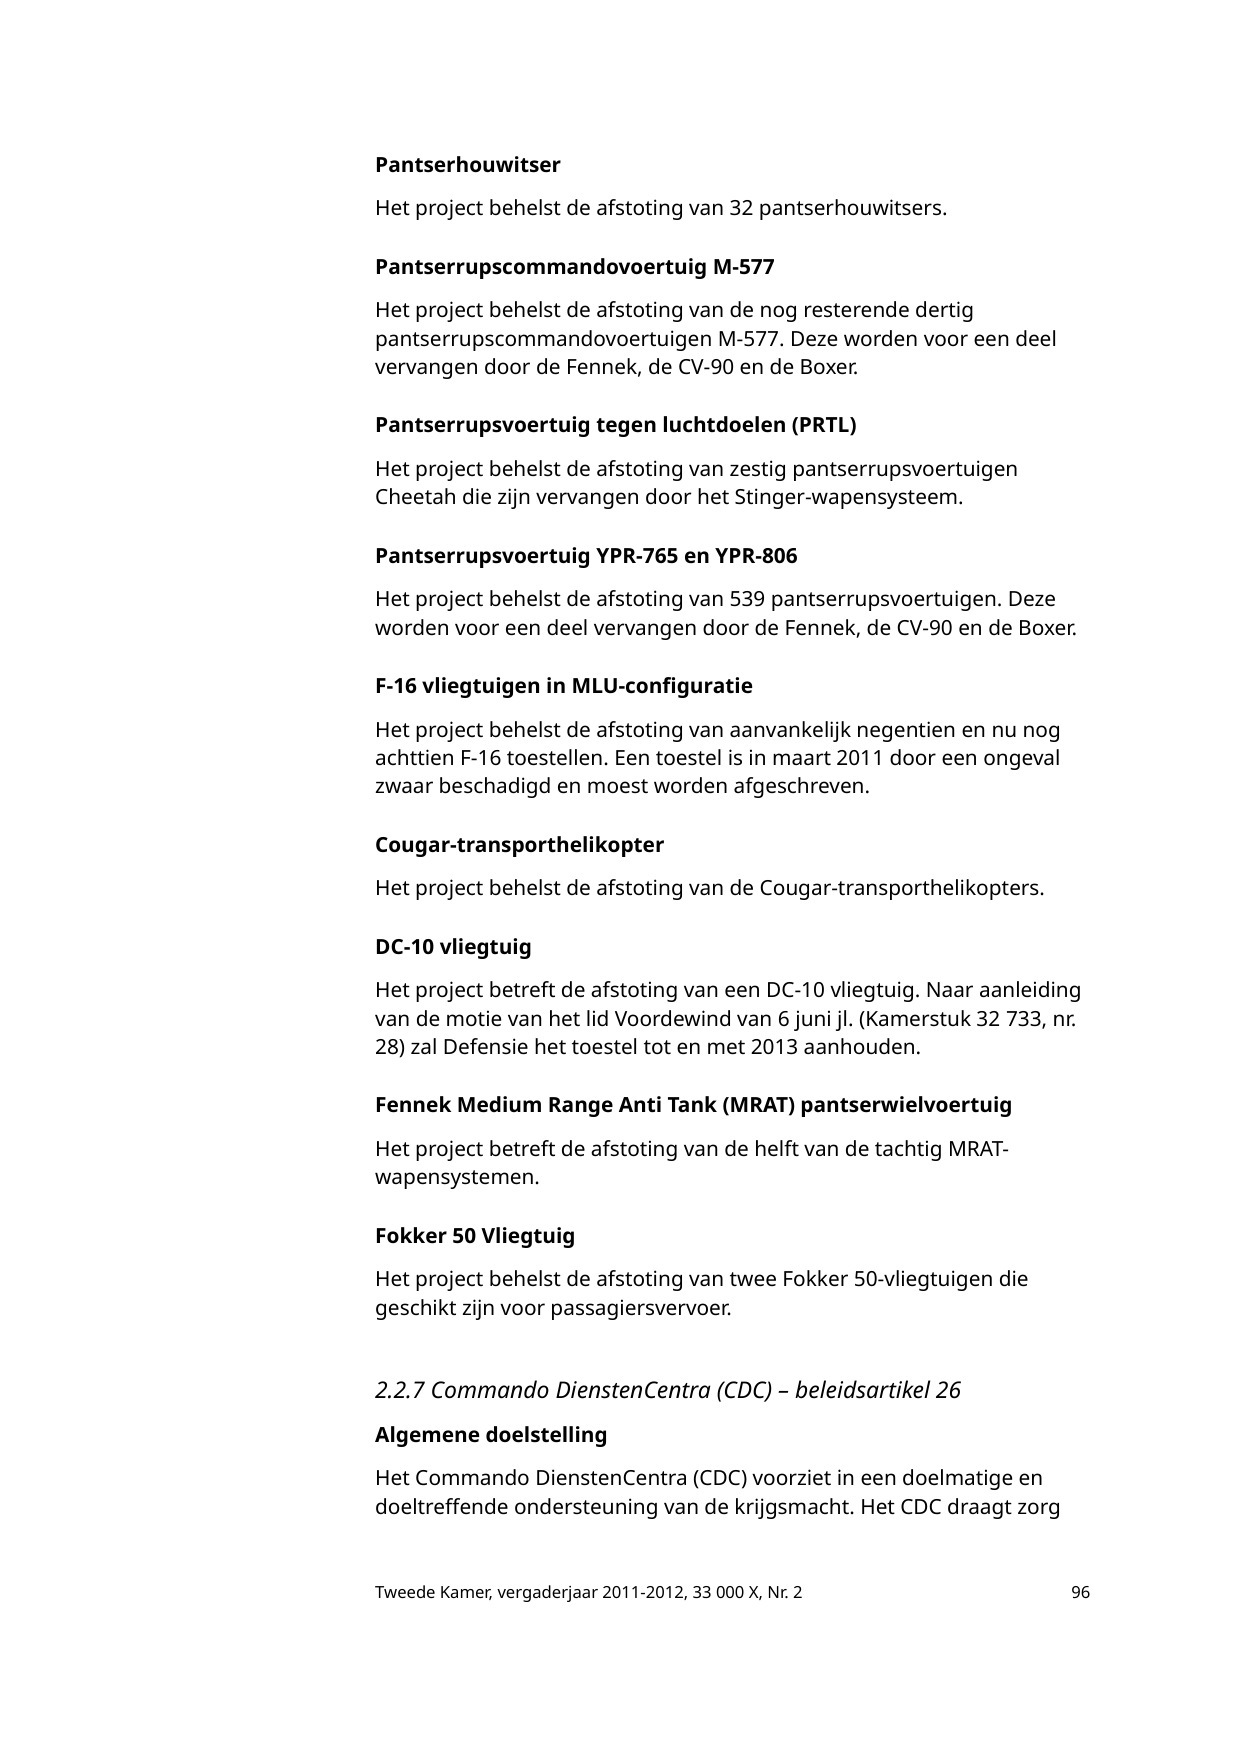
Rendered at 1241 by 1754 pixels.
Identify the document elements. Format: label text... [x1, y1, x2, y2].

text Het Commando DienstenCentra (CDC) voorziet in een doelmatige en doeltreffende ondersteuning van de krijgsmacht. Het CDC draagt zorg [375, 1463, 1090, 1520]
text Het project behelst de afstoting van 539 pantserrupsvoertuigen. Deze worden voor een deel vervangen door de Fennek, de CV-90 en de Boxer. [375, 584, 1090, 641]
text Het project behelst de afstoting van twee Fokker 50-vliegtuigen die geschikt zijn voor passagiersvervoer. [375, 1264, 1090, 1321]
text Fennek Medium Range Anti Tank (MRAT) pantserwielvoertuig [375, 1091, 1090, 1119]
text Het project betreft de afstoting van de helft van de tachtig MRAT-wapensystemen. [375, 1134, 1090, 1191]
text Het project behelst de afstoting van de nog resterende dertig pantserrupscommandovoertuigen M-577. Deze worden voor een deel vervangen door de Fennek, de CV-90 en de Boxer. [375, 295, 1090, 381]
text Het project betreft de afstoting van een DC-10 vliegtuig. Naar aanleiding van de motie van het lid Voordewind van 6 juni jl. (Kamerstuk 32 733, nr. 28) zal Defensie het toestel tot en met 2013 aanhouden. [375, 975, 1090, 1061]
text Pantserrupsvoertuig YPR-765 en YPR-806 [375, 541, 1090, 569]
text DC-10 vliegtuig [375, 932, 1090, 960]
text Pantserrupscommandovoertuig M-577 [375, 252, 1090, 280]
text Cougar-transporthelikopter [375, 830, 1090, 858]
text Het project behelst de afstoting van zestig pantserrupsvoertuigen Cheetah die zijn vervangen door het Stinger-wapensysteem. [375, 454, 1090, 511]
text Het project behelst de afstoting van aanvankelijk negentien en nu nog achttien F-16 toestellen. Een toestel is in maart 2011 door een ongeval zwaar beschadigd en moest worden afgeschreven. [375, 715, 1090, 800]
subtitle 2.2.7 Commando DienstenCentra (CDC) – beleidsartikel 26 [375, 1374, 1090, 1405]
text Pantserhouwitser [375, 150, 1090, 178]
text F-16 vliegtuigen in MLU-configuratie [375, 671, 1090, 700]
text Pantserrupsvoertuig tegen luchtdoelen (PRTL) [375, 411, 1090, 439]
text Het project behelst de afstoting van de Cougar-transporthelikopters. [375, 873, 1090, 902]
text Algemene doelstelling [375, 1420, 1090, 1448]
text Fokker 50 Vliegtuig [375, 1221, 1090, 1249]
text Het project behelst de afstoting van 32 pantserhouwitsers. [375, 193, 1090, 222]
